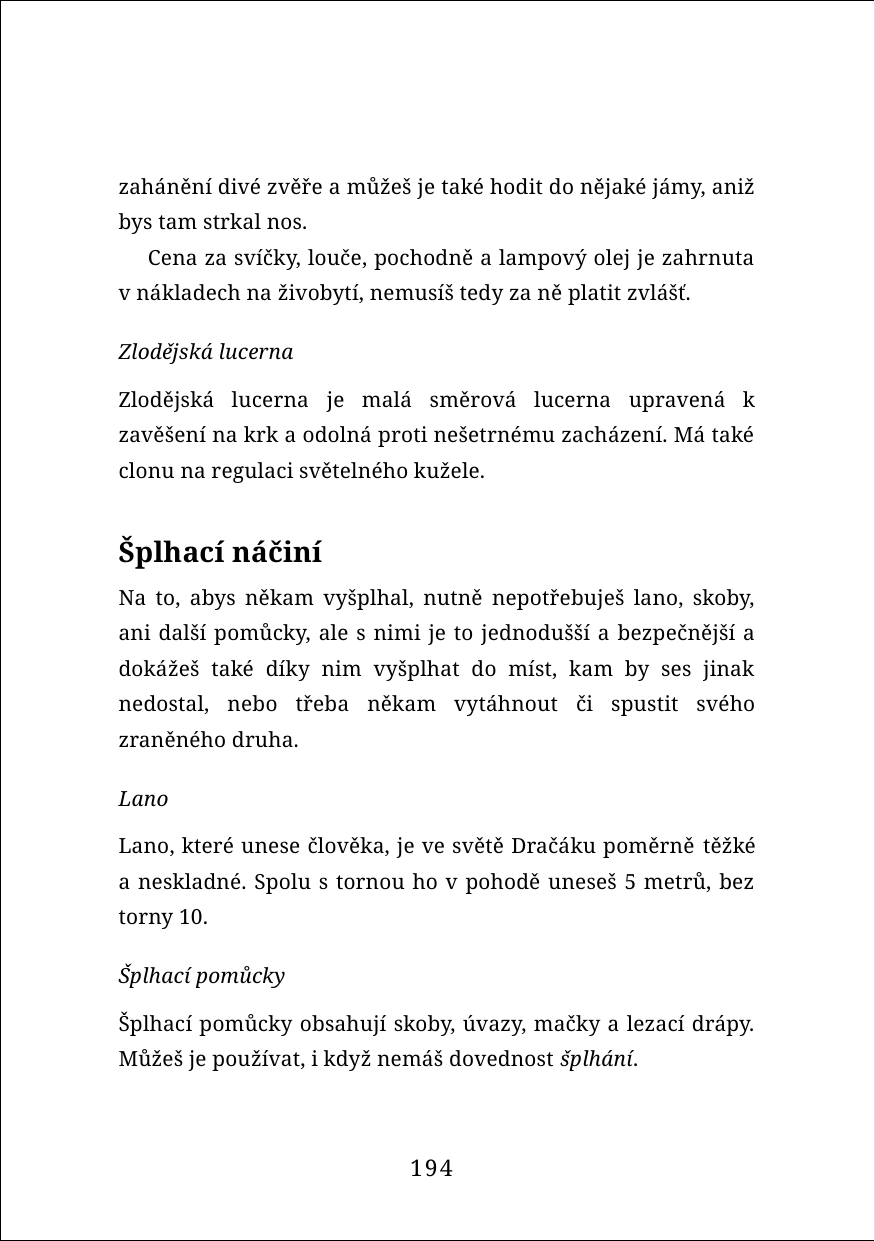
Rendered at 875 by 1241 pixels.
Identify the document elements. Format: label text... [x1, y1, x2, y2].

text Na to, abys někam vyšplhal, nutně nepotřebuješ lano, skoby, ani další pomůcky, ale s nimi je to jednodušší a bezpečnější a dokážeš také díky nim vyšplhat do míst, kam by ses jinak nedostal, nebo třeba někam vytáhnout či spustit svého zraněného druha. [118, 583, 756, 753]
text Lano, které unese člověka, je ve světě Dračáku poměrně těžké a neskladné. Spolu s tornou ho v pohodě uneseš 5 metrů, bez torny 10. [118, 831, 756, 931]
subtitle Šplhací náčiní [118, 533, 756, 571]
text Zlodějská lucerna [118, 337, 756, 366]
text Lano [118, 784, 756, 812]
text Zlodějská lucerna je malá směrová lucerna upravená k zavěšení na krk a odolná proti nešetrnému zacházení. Má také clonu na regulaci světelného kužele. [118, 385, 756, 484]
text Šplhací pomůcky obsahují skoby, úvazy, mačky a lezací drápy. Můžeš je používat, i když nemáš dovednost šplhání. [118, 1009, 756, 1073]
text Šplhací pomůcky [118, 962, 756, 990]
text zahánění divé zvěře a můžeš je také hodit do nějaké jámy, aniž bys tam strkal nos. Cena za svíčky, louče, pochodně a lampový olej je zahrnuta v nákladech na živobytí, nemusíš tedy za ně platit zvlášť. [118, 172, 756, 307]
